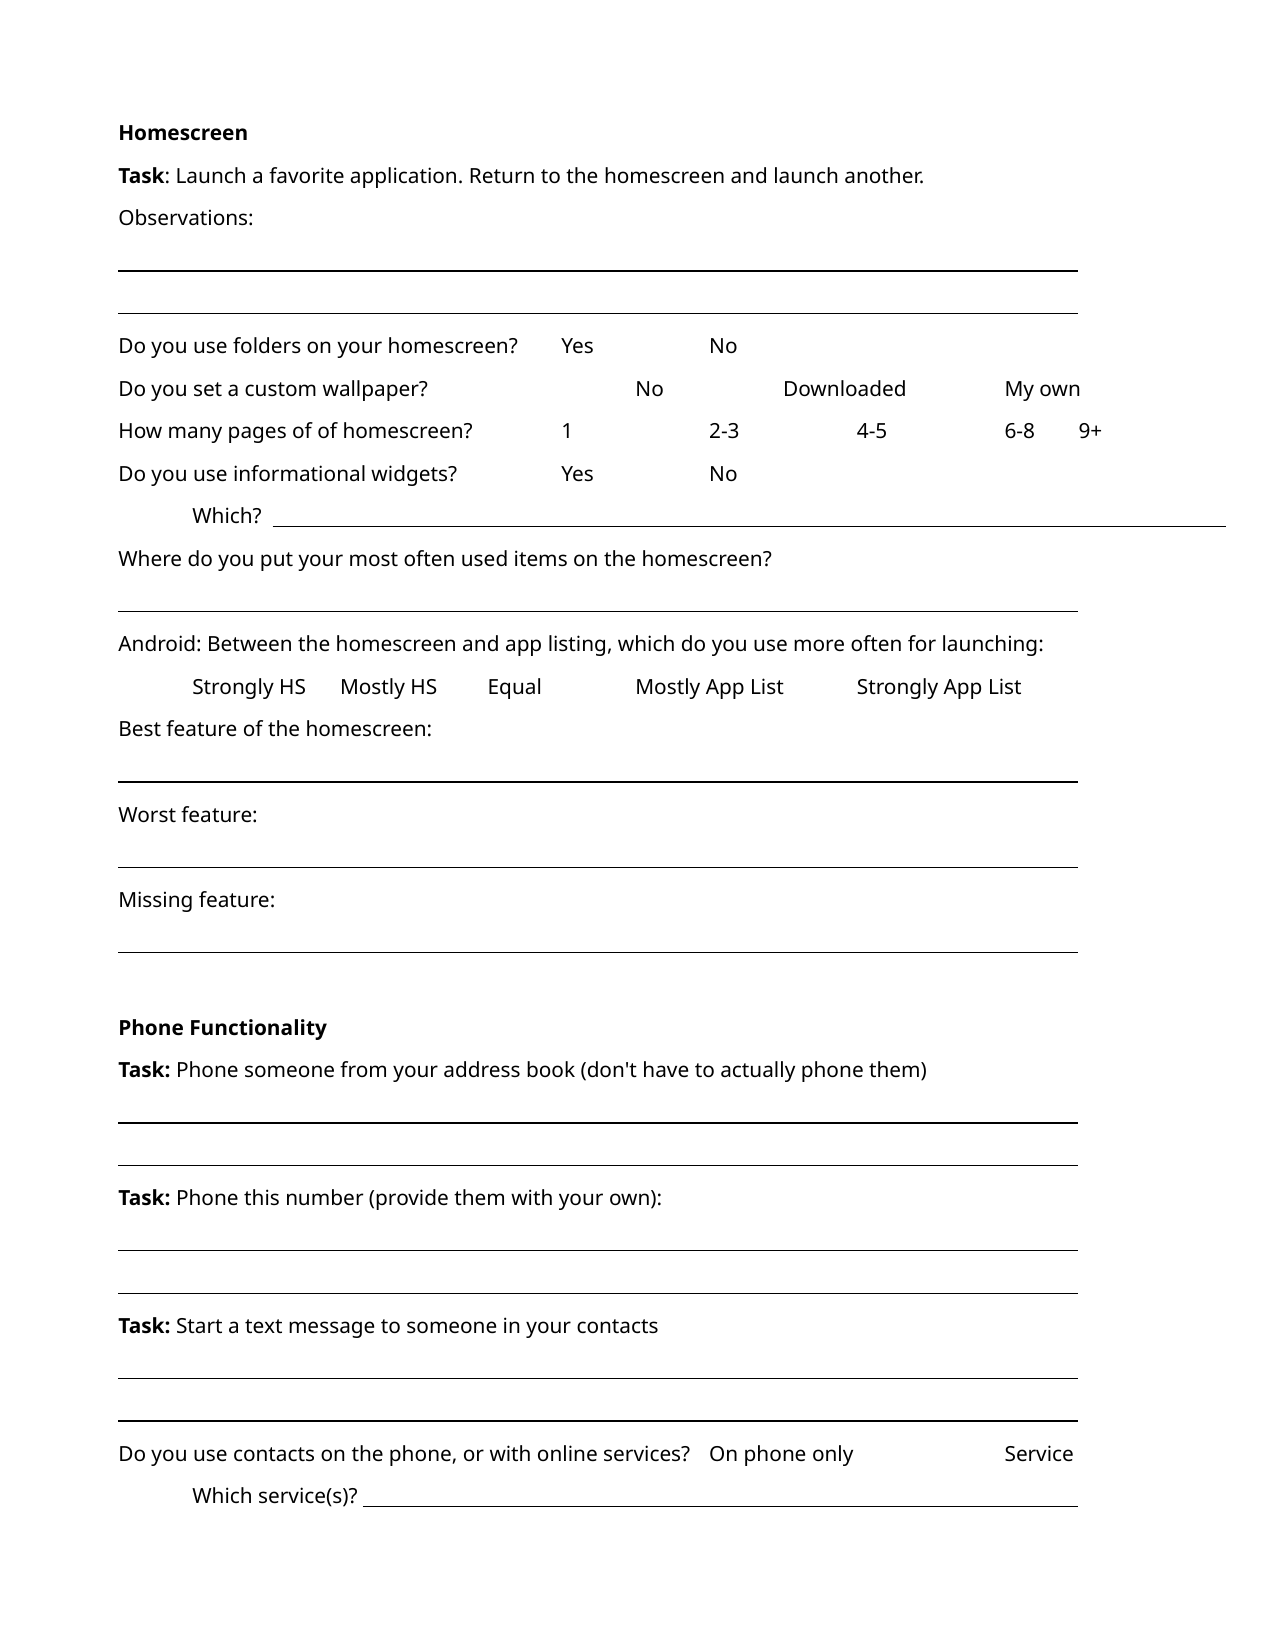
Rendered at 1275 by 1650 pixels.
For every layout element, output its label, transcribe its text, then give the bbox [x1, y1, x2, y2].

text Missing feature: [118, 885, 1157, 913]
text Best feature of the homescreen: [118, 714, 1157, 743]
text Strongly HS Mostly HS Equal Mostly App List Strongly App List [118, 672, 1157, 700]
text Do you use informational widgets? Yes No [118, 459, 1157, 487]
text Where do you put your most often used items on the homescreen? [118, 544, 1157, 573]
text Do you use folders on your homescreen? Yes No [118, 331, 1157, 359]
text Phone Functionality [118, 1013, 1157, 1041]
text Do you use contacts on the phone, or with online services? On phone only Service [118, 1439, 1157, 1467]
text Which? [118, 502, 1157, 530]
text Observations: [118, 203, 1157, 232]
text Worst feature: [118, 800, 1157, 828]
text Homescreen [118, 118, 1157, 147]
text Task: Phone someone from your address book (don't have to actually phone them) [118, 1055, 1157, 1084]
text How many pages of of homescreen? 1 2-3 4-5 6-8 9+ [118, 416, 1157, 445]
text Android: Between the homescreen and app listing, which do you use more often for launching: [118, 629, 1157, 658]
text Task: Start a text message to someone in your contacts [118, 1311, 1157, 1339]
text Task: Phone this number (provide them with your own): [118, 1183, 1157, 1212]
text Do you set a custom wallpaper? No Downloaded My own [118, 374, 1157, 402]
text Which service(s)? [118, 1481, 1157, 1510]
text Task: Launch a favorite application. Return to the homescreen and launch another. [118, 161, 1157, 189]
